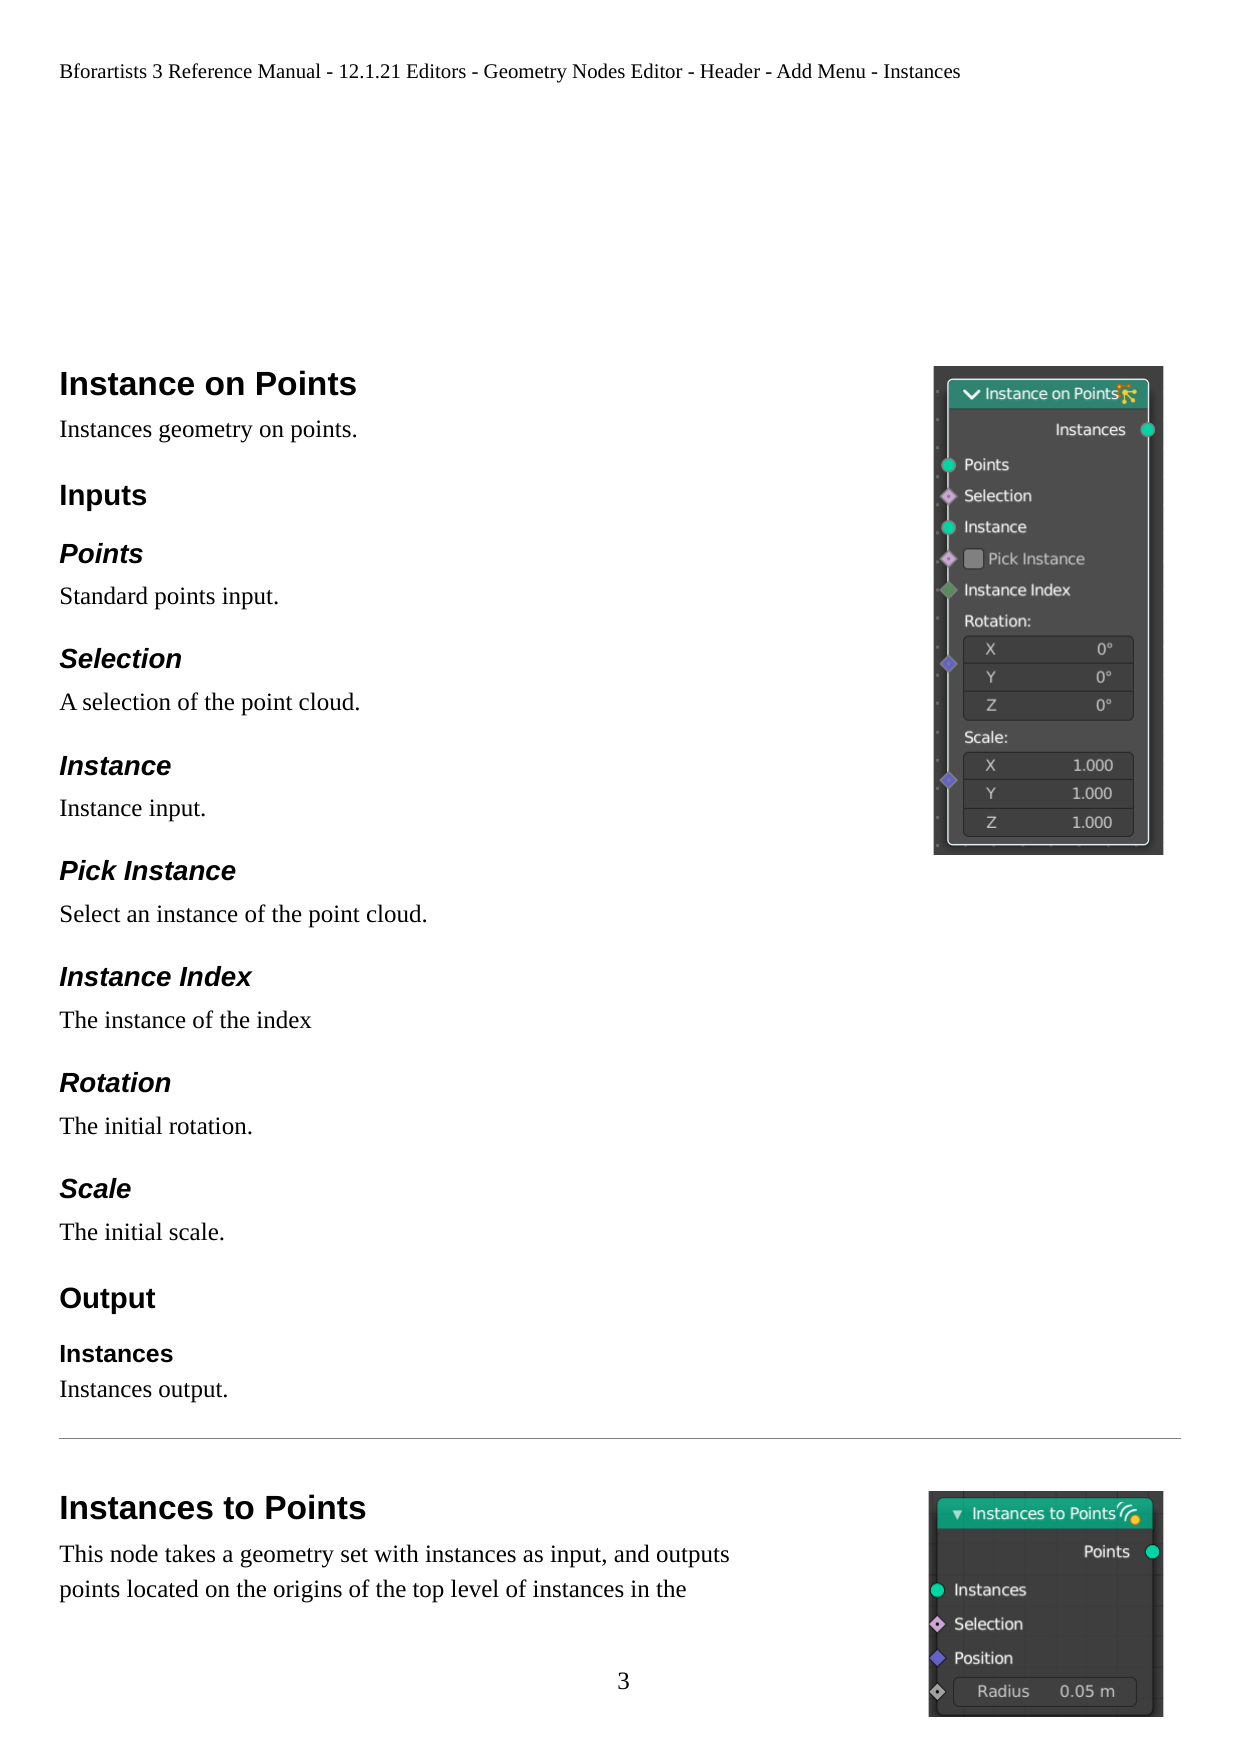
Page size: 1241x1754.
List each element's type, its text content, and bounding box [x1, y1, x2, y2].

text Instance input. [59, 793, 933, 822]
subtitle Instance on Points [59, 363, 1181, 402]
subtitle Output [59, 1281, 1181, 1314]
subtitle [1164, 537, 1181, 569]
subtitle [1164, 749, 1181, 781]
text Instances geometry on points. [59, 414, 933, 443]
subtitle Instances to Points [59, 1488, 1181, 1527]
subtitle Instance Index [59, 961, 1181, 993]
subtitle Scale [59, 1173, 1181, 1204]
text [1164, 581, 1181, 610]
text A selection of the point cloud. [59, 687, 933, 716]
text [1164, 793, 1181, 822]
subtitle Instances [59, 1339, 1181, 1368]
picture [928, 1491, 1164, 1717]
text The initial scale. [59, 1217, 1181, 1246]
subtitle Inputs [59, 478, 933, 512]
text This node takes a geometry set with instances as input, and outputs points located on the origins of the top level of instances in the [59, 1539, 928, 1603]
text Instances output. [59, 1374, 1181, 1403]
subtitle Pick Instance [59, 855, 1181, 887]
subtitle Selection [59, 643, 933, 675]
subtitle [1164, 643, 1181, 675]
text The instance of the index [59, 1005, 1181, 1034]
subtitle [1164, 478, 1181, 512]
text Select an instance of the point cloud. [59, 899, 1181, 928]
subtitle Instance [59, 749, 933, 781]
text Standard points input. [59, 581, 933, 610]
picture [933, 366, 1164, 855]
subtitle Rotation [59, 1067, 1181, 1098]
text The initial rotation. [59, 1111, 1181, 1140]
subtitle Points [59, 537, 933, 569]
